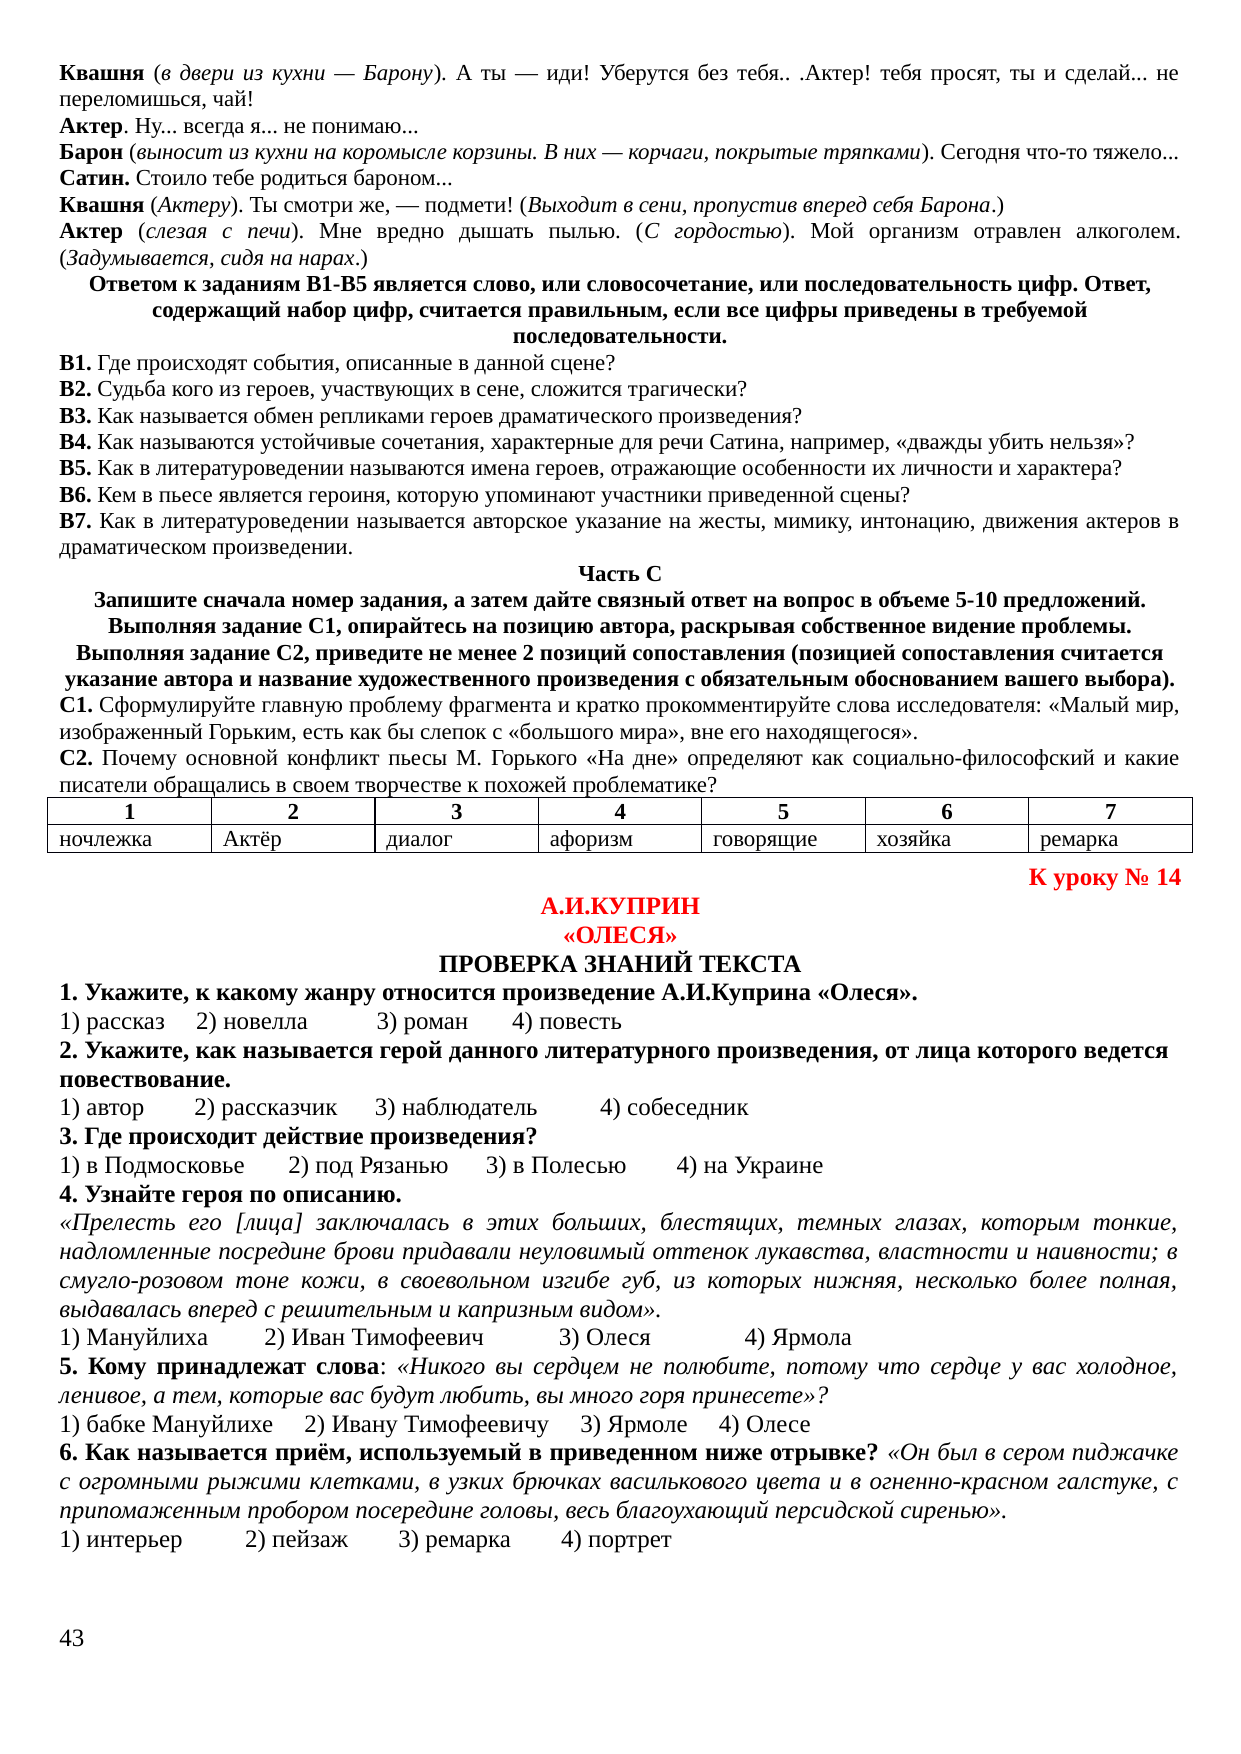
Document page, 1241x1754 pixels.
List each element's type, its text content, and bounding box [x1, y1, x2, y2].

text В2. Судьба кого из героев, участвующих в сене, сложится трагически? [59, 375, 1181, 402]
table_cell Актёр [212, 825, 374, 852]
text Квашня (в двери из кухни — Барону). А ты — иди! Уберутся без тебя.. .Актер! тебя просят, ты и сделай... не переломишься, чай! [59, 59, 1181, 112]
text 1) в Подмосковье 2) под Рязанью 3) в Полесью 4) на Украине [59, 1150, 1181, 1179]
table_header 6 [866, 798, 1028, 824]
text Квашня (Актеру). Ты смотри же, — подмети! (Выходит в сени, пропустив вперед себя Барона.) [59, 191, 1181, 217]
text 1) интерьер 2) пейзаж 3) ремарка 4) портрет [59, 1524, 1181, 1552]
text 1) Мануйлиха 2) Иван Тимофеевич 3) Олеся 4) Ярмола [59, 1322, 1181, 1351]
text «Прелесть его [лица] заключалась в этих больших, блестящих, темных глазах, которым тонкие, надломленные посредине брови придавали неуловимый оттенок лукавства, властности и наивности; в смугло-розовом тоне кожи, в своевольном изгибе губ, из которых нижняя, несколько более полная, выдавалась вперед с решительным и капризным видом». [59, 1207, 1181, 1322]
text Часть С [59, 560, 1181, 586]
text В1. Где происходят события, описанные в данной сцене? [59, 349, 1181, 375]
text С1. Сформулируйте главную проблему фрагмента и кратко прокомментируйте слова исследователя: «Малый мир, изображенный Горьким, есть как бы слепок с «большого мира», вне его находящегося». [59, 692, 1181, 744]
table_cell хозяйка [866, 825, 1028, 852]
text Барон (выносит из кухни на коромысле корзины. В них — корчаги, покрытые тряпками). Сегодня что-то тяжело... [59, 138, 1181, 164]
table_header 3 [376, 798, 538, 824]
table_header 2 [212, 798, 374, 824]
text 5. Кому принадлежат слова: «Никого вы сердцем не полюбите, потому что сердце у вас холодное, ленивое, а тем, которые вас будут любить, вы много горя принесете»? [59, 1351, 1181, 1409]
text В4. Как называются устойчивые сочетания, характерные для речи Сатина, например, «дважды убить нельзя»? [59, 428, 1181, 454]
table_header 5 [702, 798, 865, 824]
text К уроку № 14 [59, 862, 1181, 891]
text 4. Узнайте героя по описанию. [59, 1179, 1181, 1207]
table_cell говорящие [702, 825, 865, 852]
text В6. Кем в пьесе является героиня, которую упоминают участники приведенной сцены? [59, 481, 1181, 507]
text Актер. Ну... всегда я... не понимаю... [59, 112, 1181, 138]
text Запишите сначала номер задания, а затем дайте связный ответ на вопрос в объеме 5-10 предложений. Выполняя задание С1, опирайтесь на позицию автора, раскрывая собственное видение проблемы. Выполняя задание С2, приведите не менее 2 позиций сопоставления (позицией сопоставления считается указание автора и название художественного произведения с обязательным обоснованием вашего выбора). [59, 586, 1181, 692]
text Актер (слезая с печи). Мне вредно дышать пылью. (С гордостью). Мой организм отравлен алкоголем. (Задумывается, сидя на нарах.) [59, 217, 1181, 270]
text В5. Как в литературоведении называются имена героев, отражающие особенности их личности и характера? [59, 454, 1181, 481]
text ПРОВЕРКА ЗНАНИЙ ТЕКСТА [59, 949, 1181, 977]
text 3. Где происходит действие произведения? [59, 1121, 1181, 1150]
text 1. Укажите, к какому жанру относится произведение А.И.Куприна «Олеся». [59, 977, 1181, 1006]
text 2. Укажите, как называется герой данного литературного произведения, от лица которого ведется повествование. [59, 1035, 1181, 1092]
table_cell диалог [376, 825, 538, 852]
text 1) рассказ 2) новелла 3) роман 4) повесть [59, 1006, 1181, 1035]
text 6. Как называется приём, используемый в приведенном ниже отрывке? «Он был в сером пиджачке с огромными рыжими клетками, в узких брючках василькового цвета и в огненно-красном галстуке, с припомаженным пробором посередине головы, весь благоухающий персидской сиренью». [59, 1437, 1181, 1524]
text В3. Как называется обмен репликами героев драматического произведения? [59, 402, 1181, 428]
text 1) автор 2) рассказчик 3) наблюдатель 4) собеседник [59, 1092, 1181, 1121]
text Сатин. Стоило тебе родиться бароном... [59, 164, 1181, 191]
text В7. Как в литературоведении называется авторское указание на жесты, мимику, интонацию, движения актеров в драматическом произведении. [59, 507, 1181, 560]
text А.И.КУПРИН [59, 891, 1181, 920]
table_header 1 [48, 798, 211, 824]
table_cell ночлежка [48, 825, 211, 852]
table_cell афоризм [539, 825, 701, 852]
text 1) бабке Мануйлихе 2) Ивану Тимофеевичу 3) Ярмоле 4) Олесе [59, 1409, 1181, 1437]
text С2. Почему основной конфликт пьесы М. Горького «На дне» определяют как социально-философский и какие писатели обращались в своем творчестве к похожей проблематике? [59, 744, 1181, 797]
table_header 7 [1029, 798, 1192, 824]
text Ответом к заданиям В1-В5 является слово, или словосочетание, или последовательность цифр. Ответ, содержащий набор цифр, считается правильным, если все цифры приведены в требуемой последовательности. [59, 270, 1181, 349]
text «ОЛЕСЯ» [59, 920, 1181, 949]
table_header 4 [539, 798, 701, 824]
table_cell ремарка [1029, 825, 1192, 852]
